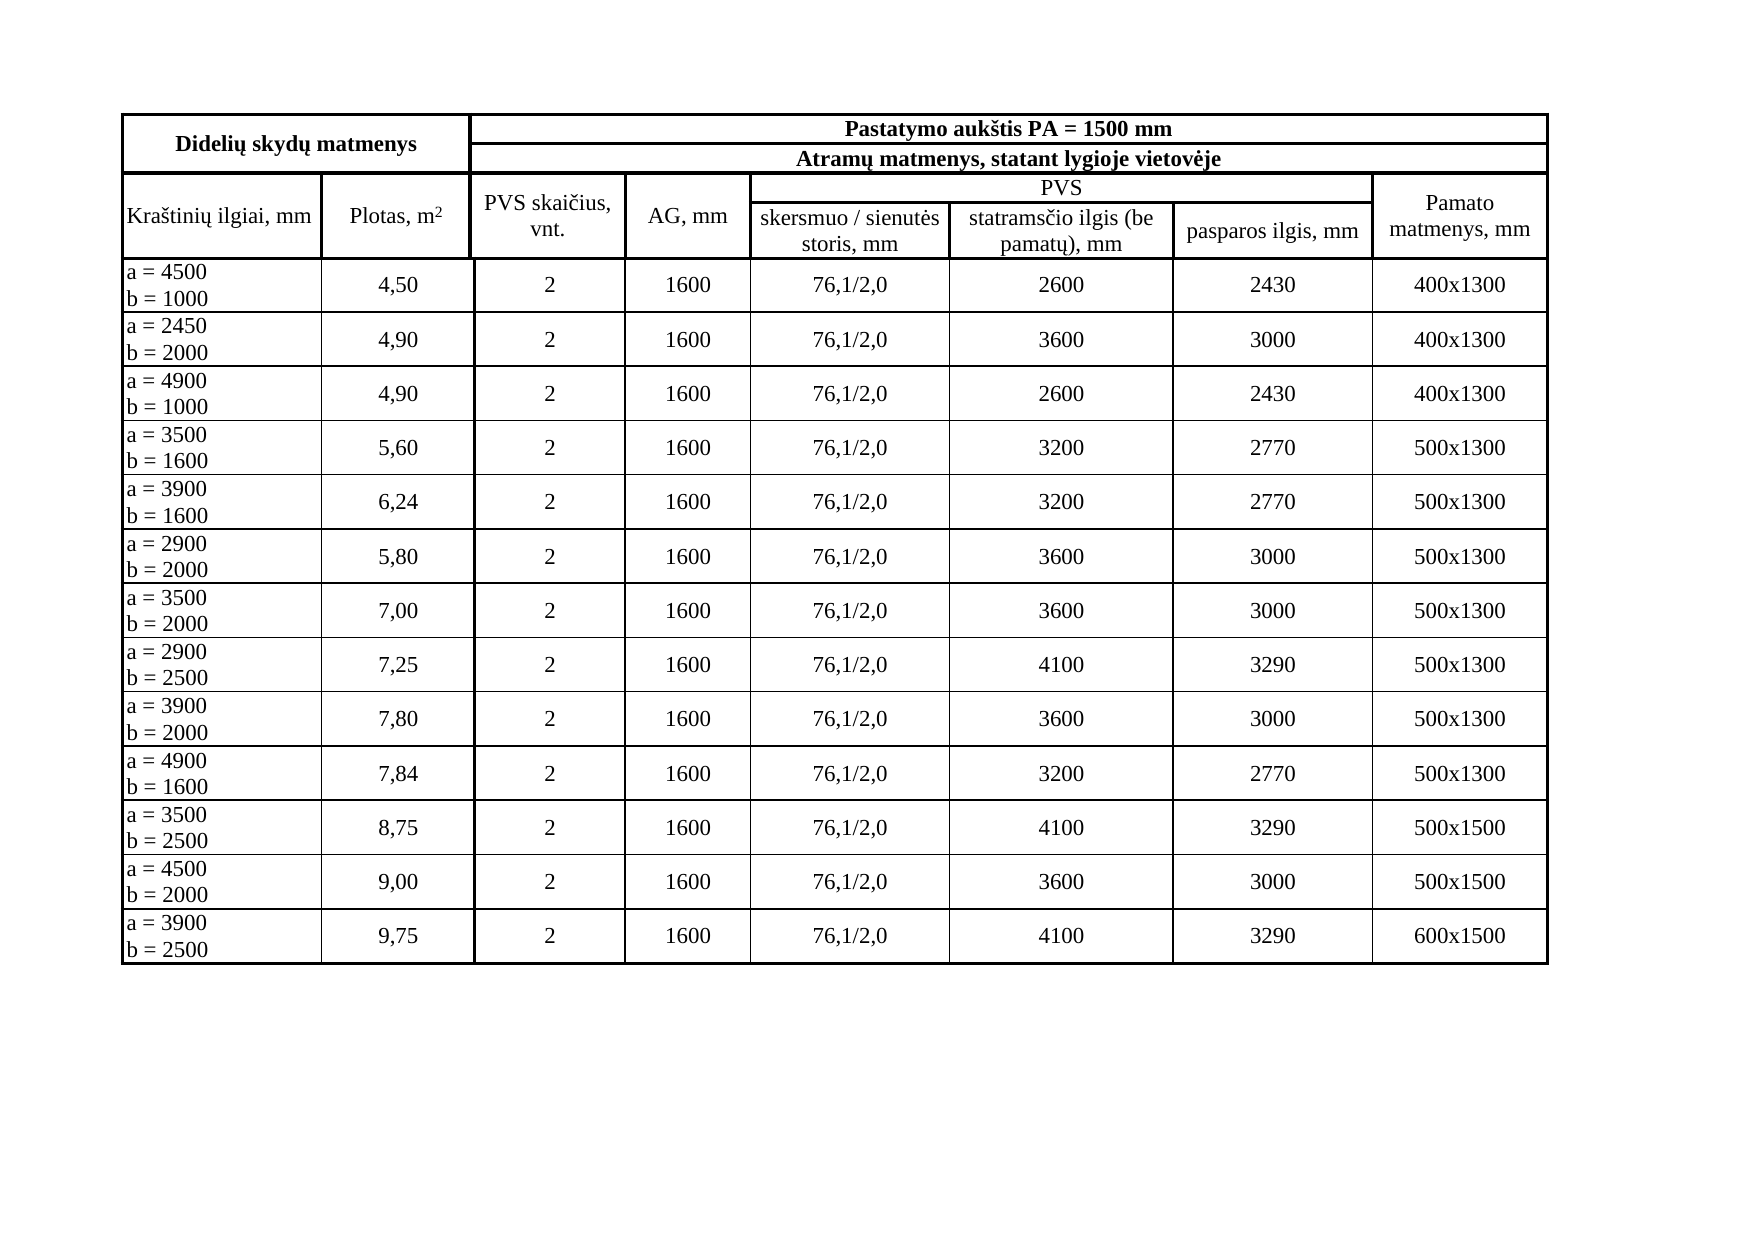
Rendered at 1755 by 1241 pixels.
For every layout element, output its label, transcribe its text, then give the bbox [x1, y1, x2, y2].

table_cell 2600 [950, 260, 1172, 311]
table_cell a = 2900 b = 2500 [124, 638, 321, 691]
table_cell 2770 [1174, 475, 1372, 528]
table_cell 5,80 [322, 530, 473, 582]
table_cell 2 [476, 313, 624, 365]
table_cell 3000 [1174, 855, 1372, 908]
table_cell 5,60 [322, 421, 473, 474]
table_cell a = 4500 b = 2000 [124, 855, 321, 908]
table_cell 1600 [626, 638, 750, 691]
table_cell AG, mm [627, 175, 749, 257]
table_cell Plotas, m2 [323, 175, 468, 257]
table_cell Kraštinių ilgiai, mm [124, 175, 320, 257]
table_cell 76,1/2,0 [751, 747, 949, 799]
table_cell 7,25 [322, 638, 473, 691]
table_header Pastatymo aukštis PA = 1500 mm [472, 116, 1546, 142]
table_cell 500x1300 [1373, 421, 1546, 474]
table_cell 6,24 [322, 475, 473, 528]
table_cell 600x1500 [1373, 910, 1546, 962]
table_cell PVS skaičius, vnt. [472, 175, 624, 257]
table_cell 76,1/2,0 [751, 855, 949, 908]
table_cell 2 [476, 260, 624, 311]
table_cell 76,1/2,0 [751, 367, 949, 419]
table_cell 500x1500 [1373, 855, 1546, 908]
table_cell 2 [476, 801, 624, 854]
table_cell 3200 [950, 475, 1172, 528]
table_cell 76,1/2,0 [751, 910, 949, 962]
table_cell 2 [476, 910, 624, 962]
table_cell a = 3500 b = 2500 [124, 801, 321, 854]
table_cell 4,90 [322, 367, 473, 419]
table_cell Atramų matmenys, statant lygioje vietovėje [472, 145, 1546, 171]
table_cell 1600 [626, 910, 750, 962]
table_cell 3000 [1174, 530, 1372, 582]
table_cell 76,1/2,0 [751, 260, 949, 311]
table_cell 500x1300 [1373, 747, 1546, 799]
table_cell 2430 [1174, 367, 1372, 419]
table_cell 76,1/2,0 [751, 801, 949, 854]
table_cell 76,1/2,0 [751, 692, 949, 745]
table_cell 1600 [626, 692, 750, 745]
table_cell 3200 [950, 747, 1172, 799]
table_cell 1600 [626, 747, 750, 799]
table_cell 4,90 [322, 313, 473, 365]
table_cell a = 4900 b = 1600 [124, 747, 321, 799]
table_cell a = 3900 b = 1600 [124, 475, 321, 528]
table_cell skersmuo / sienutės storis, mm [752, 204, 948, 257]
table_cell a = 3500 b = 1600 [124, 421, 321, 474]
table_cell 500x1300 [1373, 584, 1546, 637]
table_cell 3600 [950, 530, 1172, 582]
table_cell PVS [752, 175, 1371, 201]
table_cell 3200 [950, 421, 1172, 474]
table_cell a = 3500 b = 2000 [124, 584, 321, 637]
table_cell 2 [476, 530, 624, 582]
table_cell 1600 [626, 855, 750, 908]
table_cell 2 [476, 475, 624, 528]
table_cell 3600 [950, 313, 1172, 365]
table_cell 400x1300 [1373, 367, 1546, 419]
table_cell 4100 [950, 910, 1172, 962]
table_cell 3290 [1174, 638, 1372, 691]
table_cell 76,1/2,0 [751, 421, 949, 474]
table_cell 500x1300 [1373, 638, 1546, 691]
table_cell 4100 [950, 638, 1172, 691]
table_cell 500x1300 [1373, 692, 1546, 745]
table_cell 2430 [1174, 260, 1372, 311]
table_cell 3290 [1174, 910, 1372, 962]
table_cell 1600 [626, 367, 750, 419]
table_cell 3000 [1174, 692, 1372, 745]
table_cell a = 3900 b = 2500 [124, 910, 321, 962]
table_cell 2770 [1174, 747, 1372, 799]
table_cell 3600 [950, 692, 1172, 745]
table_cell 76,1/2,0 [751, 475, 949, 528]
table_cell 9,00 [322, 855, 473, 908]
table_cell 1600 [626, 530, 750, 582]
table_cell 2600 [950, 367, 1172, 419]
table_cell 500x1300 [1373, 530, 1546, 582]
table_cell 2 [476, 421, 624, 474]
table_cell 4100 [950, 801, 1172, 854]
table_cell 9,75 [322, 910, 473, 962]
table_cell 2770 [1174, 421, 1372, 474]
table_cell 4,50 [322, 260, 473, 311]
table_cell 2 [476, 367, 624, 419]
table_header Didelių skydų matmenys [124, 116, 468, 171]
table_cell 7,00 [322, 584, 473, 637]
table_cell 1600 [626, 313, 750, 365]
table_cell 2 [476, 692, 624, 745]
table_cell a = 2450 b = 2000 [124, 313, 321, 365]
table_cell 3600 [950, 584, 1172, 637]
table_cell pasparos ilgis, mm [1175, 204, 1371, 257]
table_cell 7,80 [322, 692, 473, 745]
table_cell 1600 [626, 421, 750, 474]
table_cell 3000 [1174, 313, 1372, 365]
table_cell 2 [476, 638, 624, 691]
table_cell 76,1/2,0 [751, 530, 949, 582]
table_cell statramsčio ilgis (be pamatų), mm [951, 204, 1172, 257]
table_cell 500x1300 [1373, 475, 1546, 528]
table_cell 76,1/2,0 [751, 313, 949, 365]
table_cell 2 [476, 747, 624, 799]
table_cell 7,84 [322, 747, 473, 799]
table_cell a = 4900 b = 1000 [124, 367, 321, 419]
table_cell 3000 [1174, 584, 1372, 637]
table_cell 3600 [950, 855, 1172, 908]
table_cell 2 [476, 855, 624, 908]
table_cell 1600 [626, 584, 750, 637]
table_cell a = 4500 b = 1000 [124, 260, 321, 311]
table_cell 3290 [1174, 801, 1372, 854]
table_cell 1600 [626, 801, 750, 854]
table_cell 2 [476, 584, 624, 637]
table_cell 76,1/2,0 [751, 638, 949, 691]
table_cell 1600 [626, 475, 750, 528]
table_cell 1600 [626, 260, 750, 311]
table_cell 400x1300 [1373, 260, 1546, 311]
table_cell a = 2900 b = 2000 [124, 530, 321, 582]
table_cell 8,75 [322, 801, 473, 854]
table_cell 76,1/2,0 [751, 584, 949, 637]
table_cell 400x1300 [1373, 313, 1546, 365]
table_cell a = 3900 b = 2000 [124, 692, 321, 745]
table_cell 500x1500 [1373, 801, 1546, 854]
table_cell Pamato matmenys, mm [1374, 175, 1546, 257]
